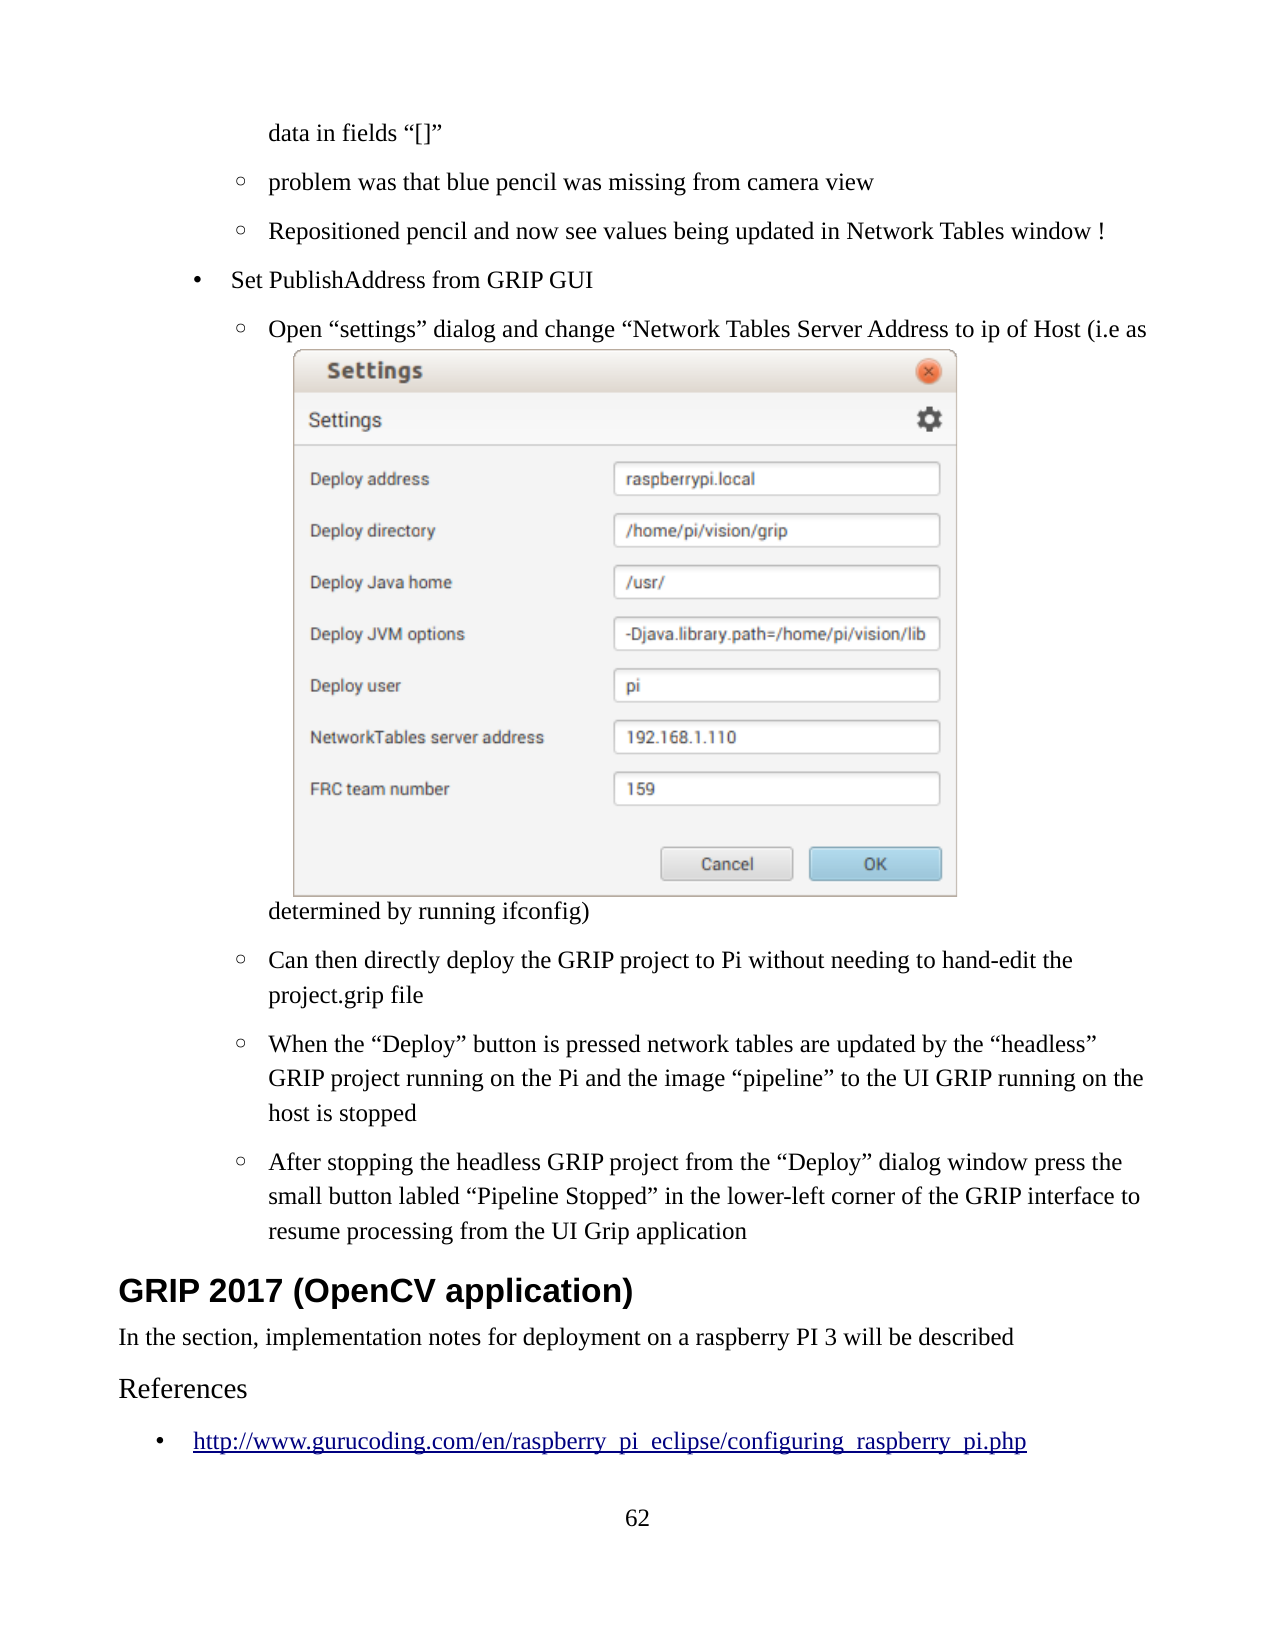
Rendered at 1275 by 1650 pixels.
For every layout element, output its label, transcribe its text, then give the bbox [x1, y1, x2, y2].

list Can then directly deploy the GRIP project to Pi without needing to hand-edit the project.grip file [231, 945, 1157, 1009]
list Open “settings” dialog and change “Network Tables Server Address to ip of Host (i.e as determined by running ifconfig) [231, 314, 1157, 925]
list problem was that blue pencil was missing from camera view [231, 167, 1157, 196]
list After stopping the headless GRIP project from the “Deploy” dialog window press the small button labled “Pipeline Stopped” in the lower-left corner of the GRIP interface to resume processing from the UI Grip application [231, 1147, 1157, 1245]
list data in fields “[]” [231, 118, 1157, 147]
list http://www.gurucoding.com/en/raspberry_pi_eclipse/configuring_raspberry_pi.php [156, 1426, 1157, 1455]
subtitle GRIP 2017 (OpenCV application) [118, 1271, 1157, 1310]
list Repositioned pencil and now see values being updated in Network Tables window ! [231, 216, 1157, 245]
text References [118, 1371, 1157, 1405]
list When the “Deploy” button is pressed network tables are updated by the “headless” GRIP project running on the Pi and the image “pipeline” to the UI GRIP running on the host is stopped [231, 1029, 1157, 1127]
text In the section, implementation notes for deployment on a raspberry PI 3 will be described [118, 1322, 1157, 1351]
list Set PublishAddress from GRIP GUI [193, 265, 1157, 294]
picture [293, 349, 958, 897]
